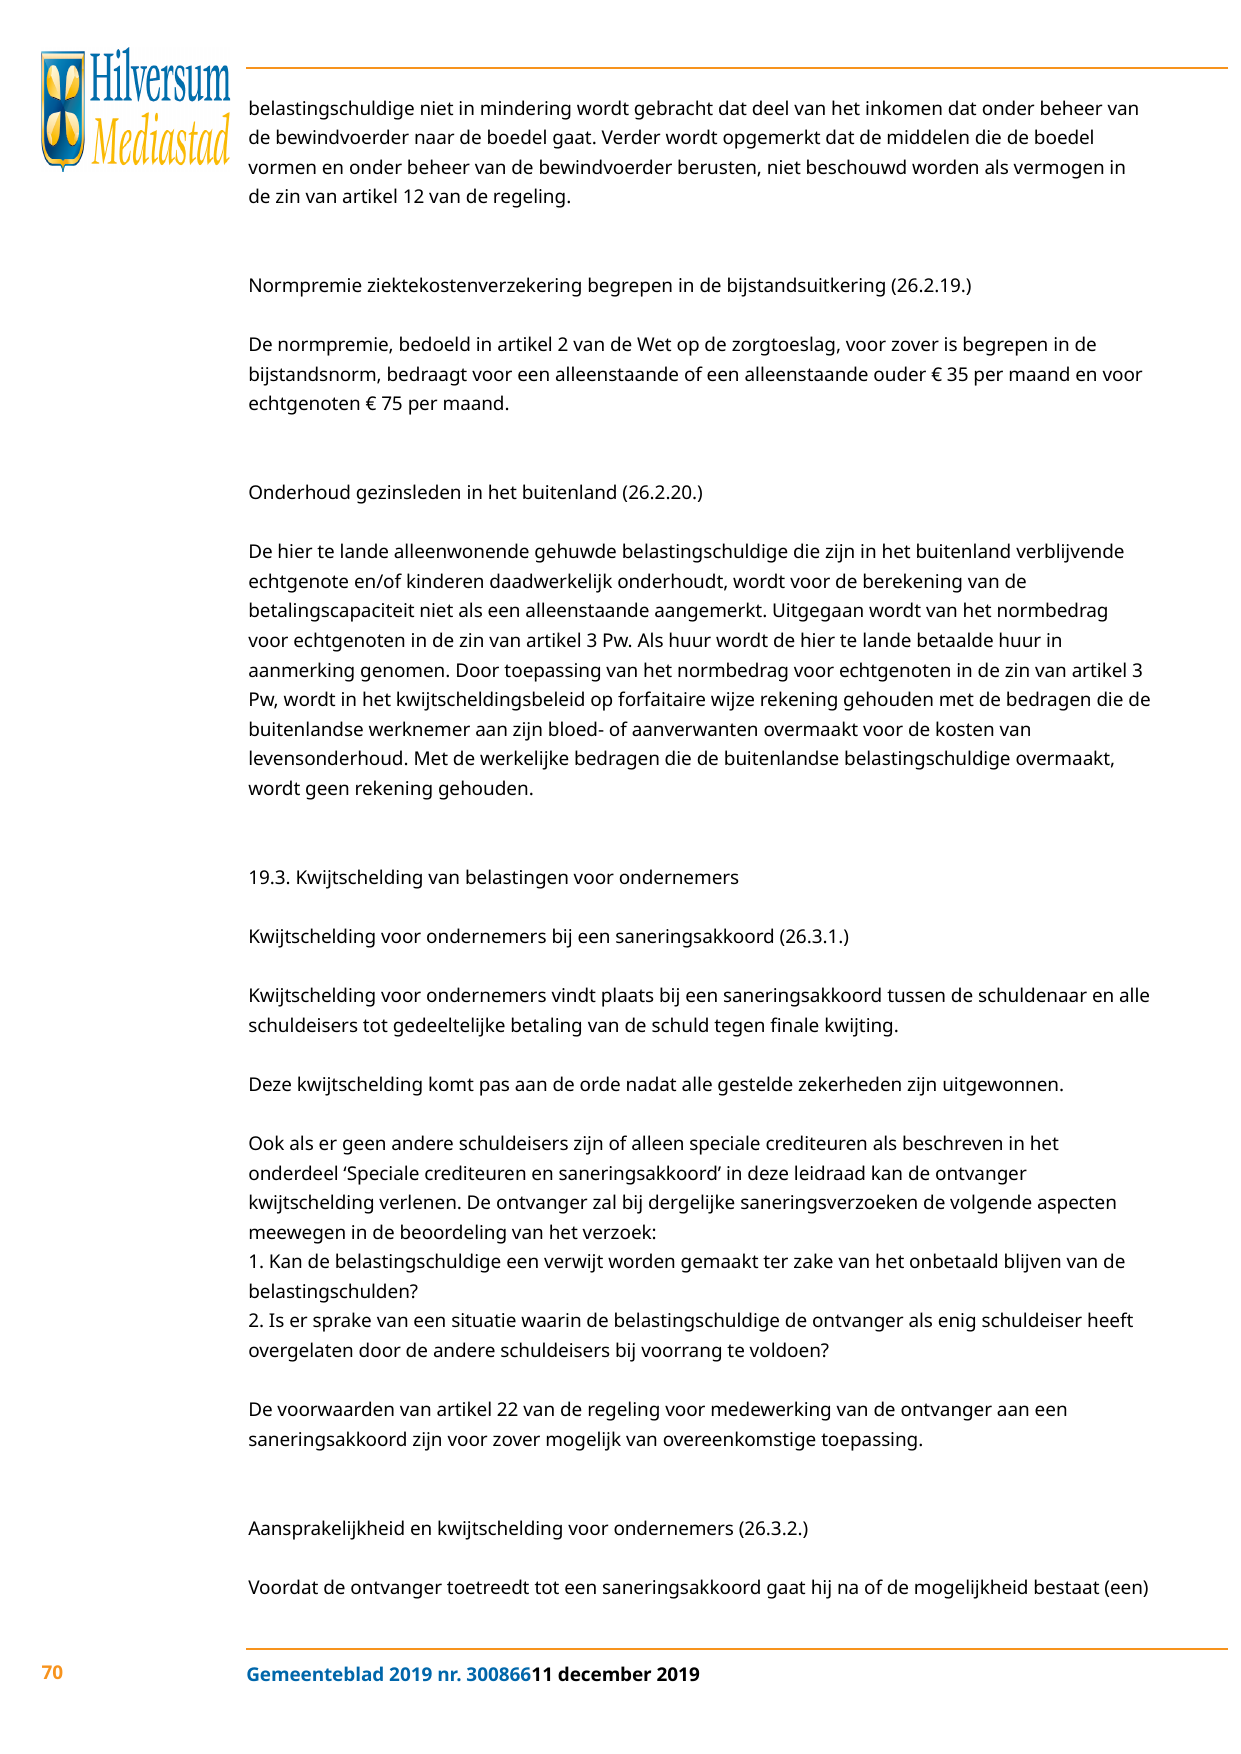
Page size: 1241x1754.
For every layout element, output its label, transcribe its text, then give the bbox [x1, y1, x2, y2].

text belastingschuldige niet in mindering wordt gebracht dat deel van het inkomen dat onder beheer van de bewindvoerder naar de boedel gaat. Verder wordt opgemerkt dat de middelen die de boedel vormen en onder beheer van de bewindvoerder berusten, niet beschouwd worden als vermogen in de zin van artikel 12 van de regeling. [248, 95, 1152, 209]
text De normpremie, bedoeld in artikel 2 van de Wet op de zorgtoeslag, voor zover is begrepen in de bijstandsnorm, bedraagt voor een alleenstaande of een alleenstaande ouder € 35 per maand en voor echtgenoten € 75 per maand. [248, 331, 1152, 416]
text Aansprakelijkheid en kwijtschelding voor ondernemers (26.3.2.) [248, 1515, 1152, 1541]
picture [41, 47, 231, 172]
text Kwijtschelding voor ondernemers vindt plaats bij een saneringsakkoord tussen de schuldenaar en alle schuldeisers tot gedeeltelijke betaling van de schuld tegen finale kwijting. [248, 982, 1152, 1038]
text Voordat de ontvanger toetreedt tot een saneringsakkoord gaat hij na of de mogelijkheid bestaat (een) [248, 1574, 1152, 1600]
text De voorwaarden van artikel 22 van de regeling voor medewerking van de ontvanger aan een saneringsakkoord zijn voor zover mogelijk van overeenkomstige toepassing. [248, 1396, 1152, 1452]
text 1. Kan de belastingschuldige een verwijt worden gemaakt ter zake van het onbetaald blijven van de belastingschulden? [248, 1248, 1152, 1304]
text Normpremie ziektekostenverzekering begrepen in de bijstandsuitkering (26.2.19.) [248, 272, 1152, 298]
text 19.3. Kwijtschelding van belastingen voor ondernemers [248, 864, 1152, 890]
text De hier te lande alleenwonende gehuwde belastingschuldige die zijn in het buitenland verblijvende echtgenote en/of kinderen daadwerkelijk onderhoudt, wordt voor de berekening van de betalingscapaciteit niet als een alleenstaande aangemerkt. Uitgegaan wordt van het normbedrag voor echtgenoten in de zin van artikel 3 Pw. Als huur wordt de hier te lande betaalde huur in aanmerking genomen. Door toepassing van het normbedrag voor echtgenoten in de zin van artikel 3 Pw, wordt in het kwijtscheldingsbeleid op forfaitaire wijze rekening gehouden met de bedragen die de buitenlandse werknemer aan zijn bloed- of aanverwanten overmaakt voor de kosten van levensonderhoud. Met de werkelijke bedragen die de buitenlandse belastingschuldige overmaakt, wordt geen rekening gehouden. [248, 538, 1152, 801]
text Onderhoud gezinsleden in het buitenland (26.2.20.) [248, 479, 1152, 505]
text Ook als er geen andere schuldeisers zijn of alleen speciale crediteuren als beschreven in het onderdeel ‘Speciale crediteuren en saneringsakkoord’ in deze leidraad kan de ontvanger kwijtschelding verlenen. De ontvanger zal bij dergelijke saneringsverzoeken de volgende aspecten meewegen in de beoordeling van het verzoek: [248, 1130, 1152, 1245]
text Deze kwijtschelding komt pas aan de orde nadat alle gestelde zekerheden zijn uitgewonnen. [248, 1071, 1152, 1097]
text Kwijtschelding voor ondernemers bij een saneringsakkoord (26.3.1.) [248, 923, 1152, 949]
text 2. Is er sprake van een situatie waarin de belastingschuldige de ontvanger als enig schuldeiser heeft overgelaten door de andere schuldeisers bij voorrang te voldoen? [248, 1308, 1152, 1363]
